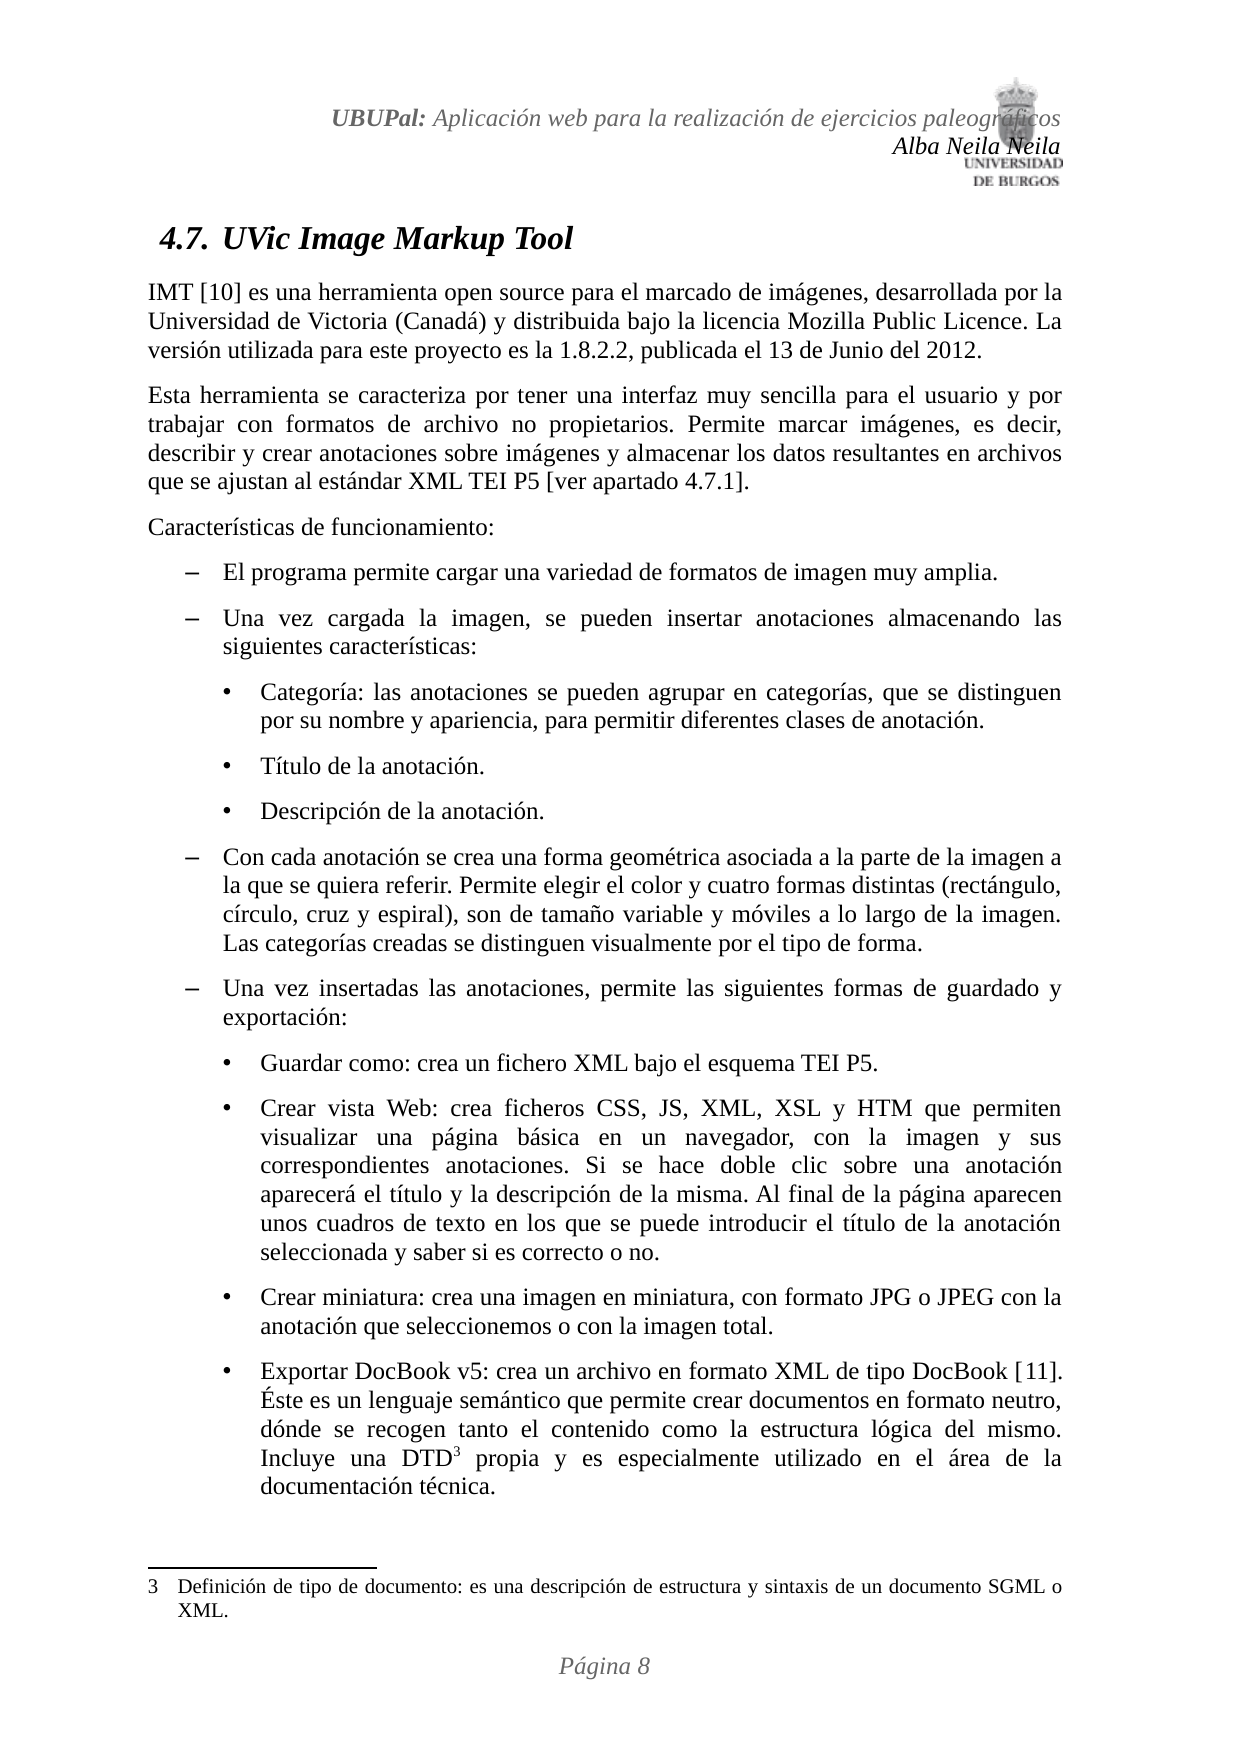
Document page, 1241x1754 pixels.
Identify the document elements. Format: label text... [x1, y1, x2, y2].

text Características de funcionamiento: [148, 512, 1063, 541]
list Exportar DocBook v5: crea un archivo en formato XML de tipo DocBook [11]. Éste es un lenguaje semántico que permite crear documentos en formato neutro, dónde se recogen tanto el contenido como la estructura lógica del mismo. Incluye una DTD propia y es especialmente utilizado en el área de la documentación técnica. [223, 1356, 1063, 1500]
list Crear vista Web: crea ficheros CSS, JS, XML, XSL y HTM que permiten visualizar una página básica en un navegador, con la imagen y sus correspondientes anotaciones. Si se hace doble clic sobre una anotación aparecerá el título y la descripción de la misma. Al final de la página aparecen unos cuadros de texto en los que se puede introducir el título de la anotación seleccionada y saber si es correcto o no. [223, 1093, 1063, 1266]
list El programa permite cargar una variedad de formatos de imagen muy amplia. [185, 557, 1063, 586]
list Una vez insertadas las anotaciones, permite las siguientes formas de guardado y exportación: [185, 973, 1063, 1031]
text IMT [10] es una herramienta open source para el marcado de imágenes, desarrollada por la Universidad de Victoria (Canadá) y distribuida bajo la licencia Mozilla Public Licence. La versión utilizada para este proyecto es la 1.8.2.2, publicada el 13 de Junio del 2012. [148, 277, 1063, 363]
picture [964, 77, 1063, 186]
list Con cada anotación se crea una forma geométrica asociada a la parte de la imagen a la que se quiera referir. Permite elegir el color y cuatro formas distintas (rectángulo, círculo, cruz y espiral), son de tamaño variable y móviles a lo largo de la imagen. Las categorías creadas se distinguen visualmente por el tipo de forma. [185, 842, 1063, 957]
list Una vez cargada la imagen, se pueden insertar anotaciones almacenando las siguientes características: [185, 603, 1063, 660]
text Esta herramienta se caracteriza por tener una interfaz muy sencilla para el usuario y por trabajar con formatos de archivo no propietarios. Permite marcar imágenes, es decir, describir y crear anotaciones sobre imágenes y almacenar los datos resultantes en archivos que se ajustan al estándar XML TEI P5 [ver apartado 4.7.1.]. [148, 380, 1063, 495]
list Título de la anotación. [223, 751, 1063, 780]
list Crear miniatura: crea una imagen en miniatura, con formato JPG o JPEG con la anotación que seleccionemos o con la imagen total. [223, 1282, 1063, 1340]
list Categoría: las anotaciones se pueden agrupar en categorías, que se distinguen por su nombre y apariencia, para permitir diferentes clases de anotación. [223, 677, 1063, 734]
subtitle UVic Image Markup Tool [159, 218, 1063, 257]
list Guardar como: crea un fichero XML bajo el esquema TEI P5. [223, 1048, 1063, 1076]
list Descripción de la anotación. [223, 796, 1063, 825]
list Definición de tipo de documento: es una descripción de estructura y sintaxis de un documento SGML o XML. [148, 1574, 1063, 1622]
